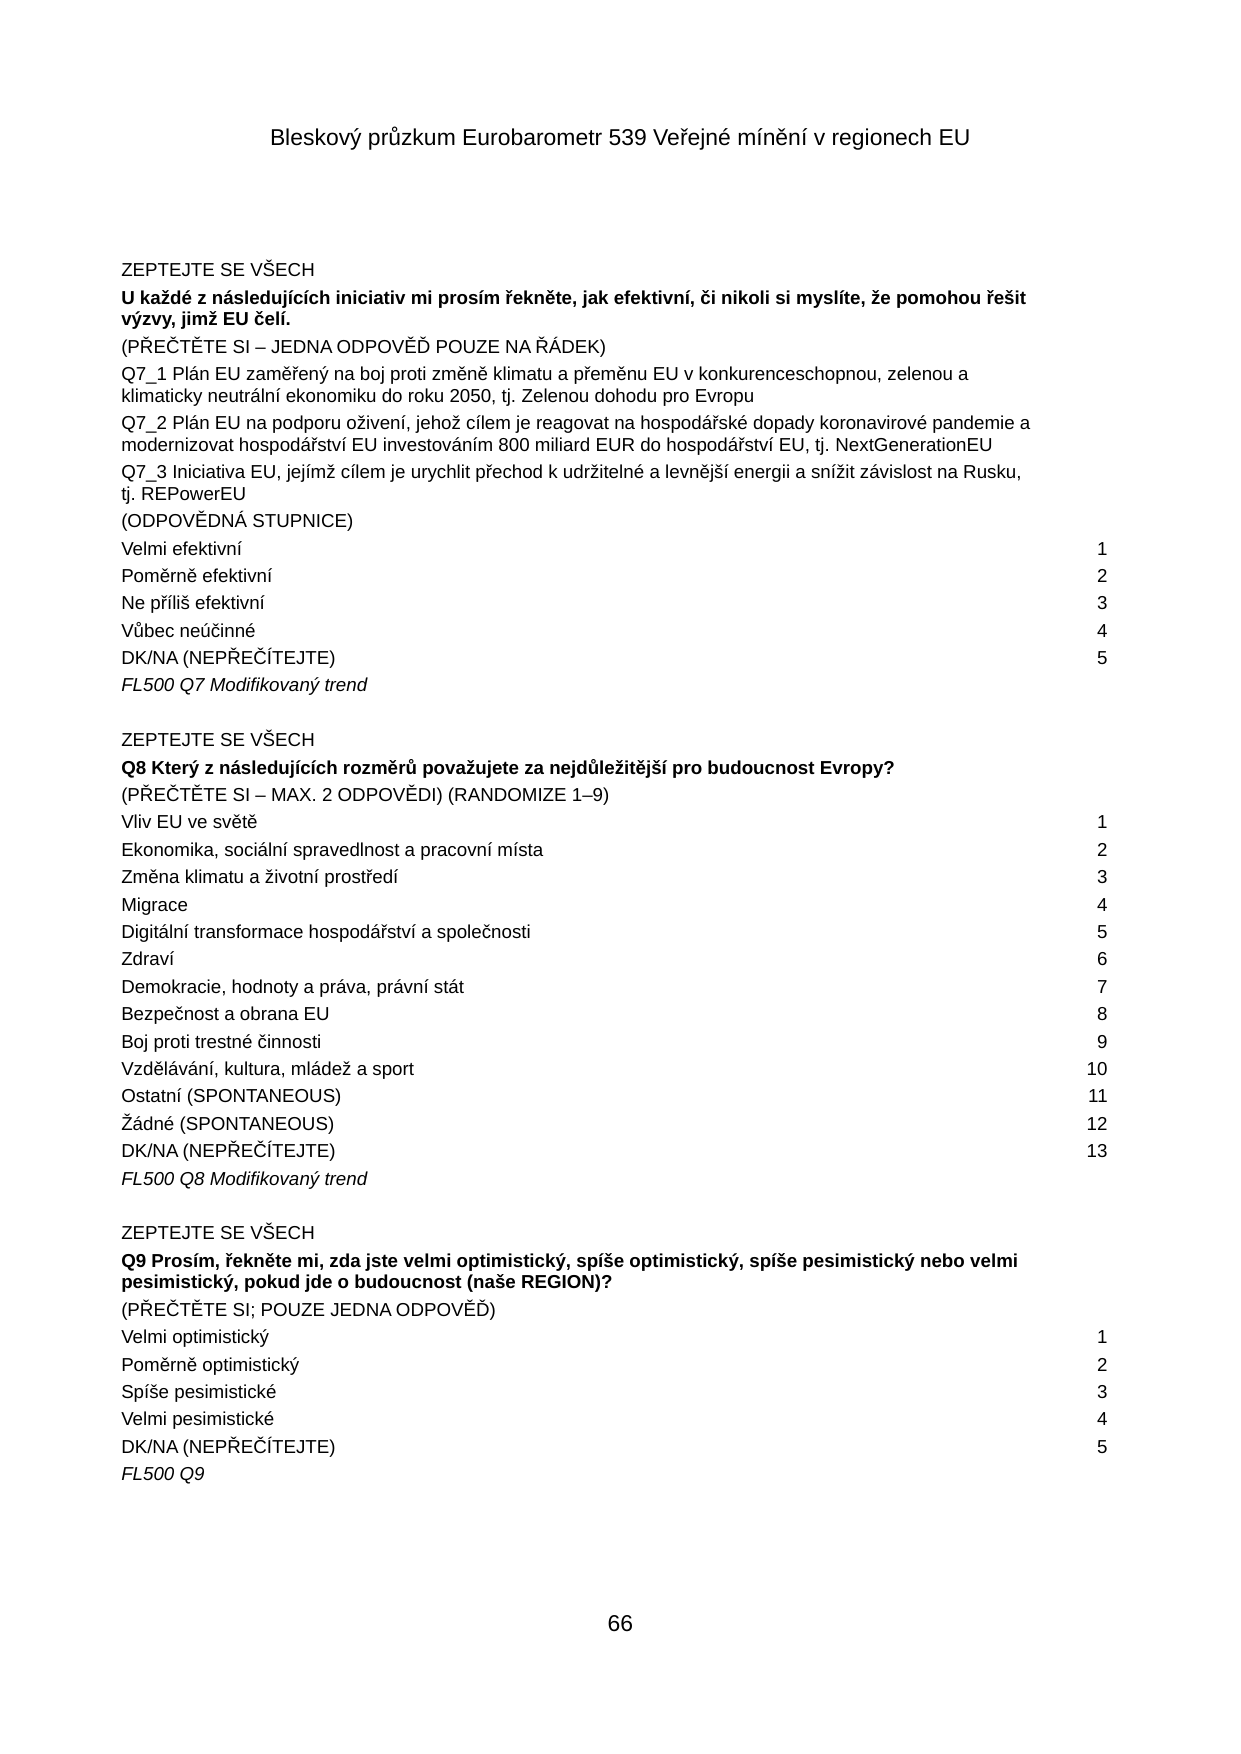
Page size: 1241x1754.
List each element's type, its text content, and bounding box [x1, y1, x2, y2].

table_cell Q9 Prosím, řekněte mi, zda jste velmi optimistický, spíše optimistický, spíše pesimistický nebo velmi pesimistický, pokud jde o budoucnost (naše REGION)? [118, 1247, 1045, 1296]
table_cell Q8 Který z následujících rozměrů považujete za nejdůležitější pro budoucnost Evropy? [118, 754, 1045, 781]
table_cell [1045, 284, 1110, 333]
table_cell Velmi pesimistické [118, 1405, 1045, 1433]
table_cell 4 [1045, 617, 1110, 644]
table_cell [1045, 726, 1110, 753]
table_cell DK/NA (NEPŘEČÍTEJTE) [118, 1137, 1045, 1164]
table_cell 5 [1045, 1433, 1110, 1460]
table_cell 11 [1045, 1082, 1110, 1110]
table_cell (PŘEČTĚTE SI; POUZE JEDNA ODPOVĚĎ) [118, 1296, 1045, 1323]
table_cell Demokracie, hodnoty a práva, právní stát [118, 973, 1045, 1000]
table_cell [1045, 781, 1110, 808]
table_cell 2 [1045, 1350, 1110, 1378]
table_cell Vůbec neúčinné [118, 617, 1045, 644]
table_cell 6 [1045, 945, 1110, 973]
table_cell 12 [1045, 1110, 1110, 1137]
table_cell Poměrně optimistický [118, 1350, 1045, 1378]
table_cell 8 [1045, 1000, 1110, 1027]
table_cell [1045, 1219, 1110, 1247]
table_cell 9 [1045, 1028, 1110, 1055]
table_cell [1045, 409, 1110, 458]
table_cell [1045, 360, 1110, 409]
table_cell Ne příliš efektivní [118, 589, 1045, 617]
table_cell Migrace [118, 891, 1045, 918]
table_cell FL500 Q7 Modifikovaný trend [118, 671, 1045, 699]
table_cell 1 [1045, 534, 1110, 562]
table_cell 3 [1045, 1378, 1110, 1405]
table_cell Digitální transformace hospodářství a společnosti [118, 918, 1045, 945]
table_cell (PŘEČTĚTE SI – JEDNA ODPOVĚĎ POUZE NA ŘÁDEK) [118, 333, 1045, 360]
table_cell [1045, 1460, 1110, 1487]
table_cell [1045, 1296, 1110, 1323]
table_cell Ekonomika, sociální spravedlnost a pracovní místa [118, 836, 1045, 863]
table_cell Žádné (SPONTANEOUS) [118, 1110, 1045, 1137]
table_cell [1045, 458, 1110, 507]
table_cell Q7_1 Plán EU zaměřený na boj proti změně klimatu a přeměnu EU v konkurenceschopnou, zelenou a klimaticky neutrální ekonomiku do roku 2050, tj. Zelenou dohodu pro Evropu [118, 360, 1045, 409]
table_cell Ostatní (SPONTANEOUS) [118, 1082, 1045, 1110]
table_cell FL500 Q8 Modifikovaný trend [118, 1165, 1045, 1192]
table_cell [1045, 1192, 1110, 1219]
table_cell 5 [1045, 644, 1110, 671]
table_cell 4 [1045, 891, 1110, 918]
table_cell 1 [1045, 808, 1110, 836]
table_cell [118, 1192, 1045, 1219]
table_cell Boj proti trestné činnosti [118, 1028, 1045, 1055]
table_cell 5 [1045, 918, 1110, 945]
table_header ZEPTEJTE SE VŠECH [118, 256, 1045, 284]
table_cell ZEPTEJTE SE VŠECH [118, 1219, 1045, 1247]
table_cell Vliv EU ve světě [118, 808, 1045, 836]
table_header [1045, 256, 1110, 284]
table_cell [1045, 754, 1110, 781]
table_cell [1045, 333, 1110, 360]
table_cell Poměrně efektivní [118, 562, 1045, 589]
table_cell [1045, 1247, 1110, 1296]
table_cell 13 [1045, 1137, 1110, 1164]
table_cell 2 [1045, 562, 1110, 589]
table_cell 3 [1045, 589, 1110, 617]
table_cell 3 [1045, 863, 1110, 891]
table_cell Vzdělávání, kultura, mládež a sport [118, 1055, 1045, 1082]
table_cell Velmi optimistický [118, 1323, 1045, 1350]
table_cell FL500 Q9 [118, 1460, 1045, 1487]
table_cell Q7_3 Iniciativa EU, jejímž cílem je urychlit přechod k udržitelné a levnější energii a snížit závislost na Rusku, tj. REPowerEU [118, 458, 1045, 507]
table_cell Q7_2 Plán EU na podporu oživení, jehož cílem je reagovat na hospodářské dopady koronavirové pandemie a modernizovat hospodářství EU investováním 800 miliard EUR do hospodářství EU, tj. NextGenerationEU [118, 409, 1045, 458]
table_cell U každé z následujících iniciativ mi prosím řekněte, jak efektivní, či nikoli si myslíte, že pomohou řešit výzvy, jimž EU čelí. [118, 284, 1045, 333]
table_cell [1045, 507, 1110, 534]
table_cell 7 [1045, 973, 1110, 1000]
table_cell [1045, 699, 1110, 726]
table_cell Změna klimatu a životní prostředí [118, 863, 1045, 891]
table_cell [118, 699, 1045, 726]
table_cell Zdraví [118, 945, 1045, 973]
table_cell 10 [1045, 1055, 1110, 1082]
table_cell 2 [1045, 836, 1110, 863]
table_cell Velmi efektivní [118, 534, 1045, 562]
table_cell DK/NA (NEPŘEČÍTEJTE) [118, 644, 1045, 671]
table_cell Spíše pesimistické [118, 1378, 1045, 1405]
table_cell Bezpečnost a obrana EU [118, 1000, 1045, 1027]
table_cell (ODPOVĚDNÁ STUPNICE) [118, 507, 1045, 534]
table_cell [1045, 671, 1110, 699]
table_cell 4 [1045, 1405, 1110, 1433]
table_cell 1 [1045, 1323, 1110, 1350]
table_cell [1045, 1165, 1110, 1192]
table_cell (PŘEČTĚTE SI – MAX. 2 ODPOVĚDI) (RANDOMIZE 1–9) [118, 781, 1045, 808]
table_cell ZEPTEJTE SE VŠECH [118, 726, 1045, 753]
table_cell DK/NA (NEPŘEČÍTEJTE) [118, 1433, 1045, 1460]
